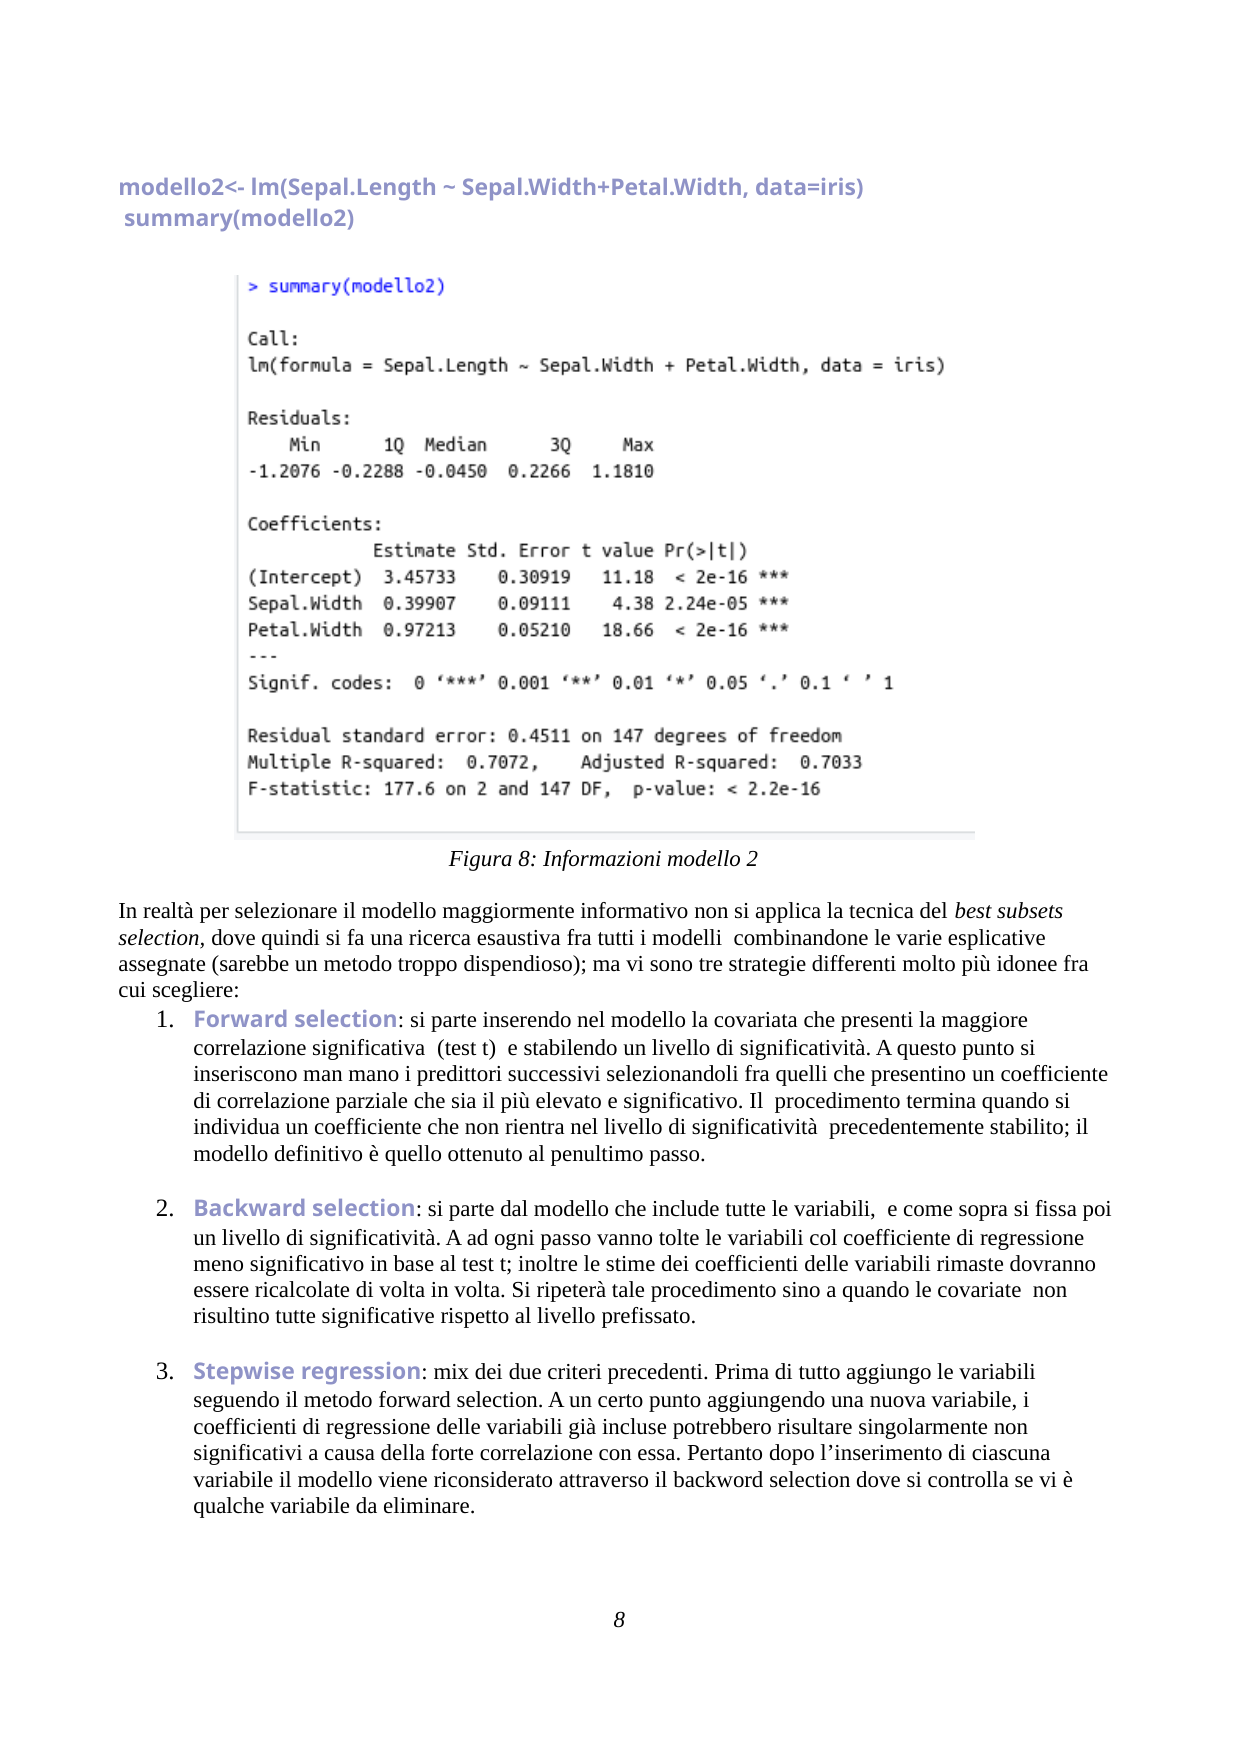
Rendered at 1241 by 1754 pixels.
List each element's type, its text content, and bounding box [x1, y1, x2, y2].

list Stepwise regression: mix dei due criteri precedenti. Prima di tutto aggiungo le variabili seguendo il metodo forward selection. A un certo punto aggiungendo una nuova variabile, i coefficienti di regressione delle variabili già incluse potrebbero risultare singolarmente non significativi a causa della forte correlazione con essa. Pertanto dopo l’inserimento di ciascuna variabile il modello viene riconsiderato attraverso il backword selection dove si controlla se vi è qualche variabile da eliminare. [156, 1355, 1122, 1518]
text summary(modello2) [118, 202, 1122, 233]
text In realtà per selezionare il modello maggiormente informativo non si applica la tecnica del best subsets selection, dove quindi si fa una ricerca esaustiva fra tutti i modelli combinandone le varie esplicative assegnate (sarebbe un metodo troppo dispendioso); ma vi sono tre strategie differenti molto più idonee fra cui scegliere: [118, 897, 1122, 1003]
list Backward selection: si parte dal modello che include tutte le variabili, e come sopra si fissa poi un livello di significatività. A ad ogni passo vanno tolte le variabili col coefficiente di regressione meno significativo in base al test t; inoltre le stime dei coefficienti delle variabili rimaste dovranno essere ricalcolate di volta in volta. Si ripeterà tale procedimento sino a quando le covariate non risultino tutte significative rispetto al livello prefissato. [156, 1192, 1122, 1329]
picture [234, 275, 975, 840]
text Figura 8: Informazioni modello 2 [234, 840, 975, 871]
list Forward selection: si parte inserendo nel modello la covariata che presenti la maggiore correlazione significativa (test t) e stabilendo un livello di significatività. A questo punto si inseriscono man mano i predittori successivi selezionandoli fra quelli che presentino un coefficiente di correlazione parziale che sia il più elevato e significativo. Il procedimento termina quando si individua un coefficiente che non rientra nel livello di significatività precedentemente stabilito; il modello definitivo è quello ottenuto al penultimo passo. [156, 1003, 1122, 1166]
text modello2<- lm(Sepal.Length ~ Sepal.Width+Petal.Width, data=iris) [118, 171, 1122, 202]
